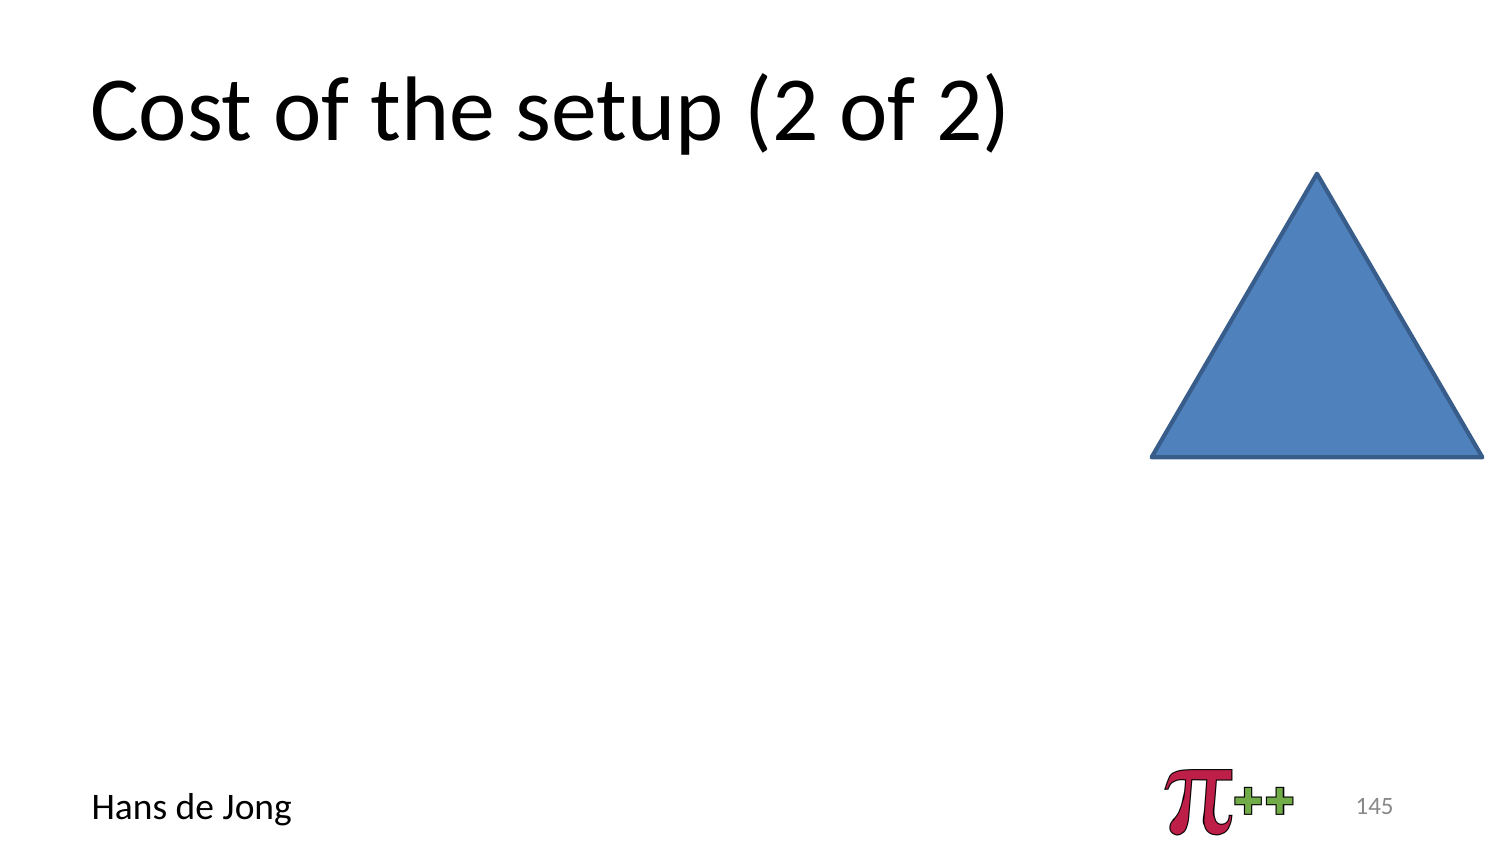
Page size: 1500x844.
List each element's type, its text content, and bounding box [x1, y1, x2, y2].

text_box [1151, 173, 1483, 458]
title Cost of the setup (2 of 2) [75, 33, 1426, 175]
text_box 144 [1340, 782, 1426, 827]
